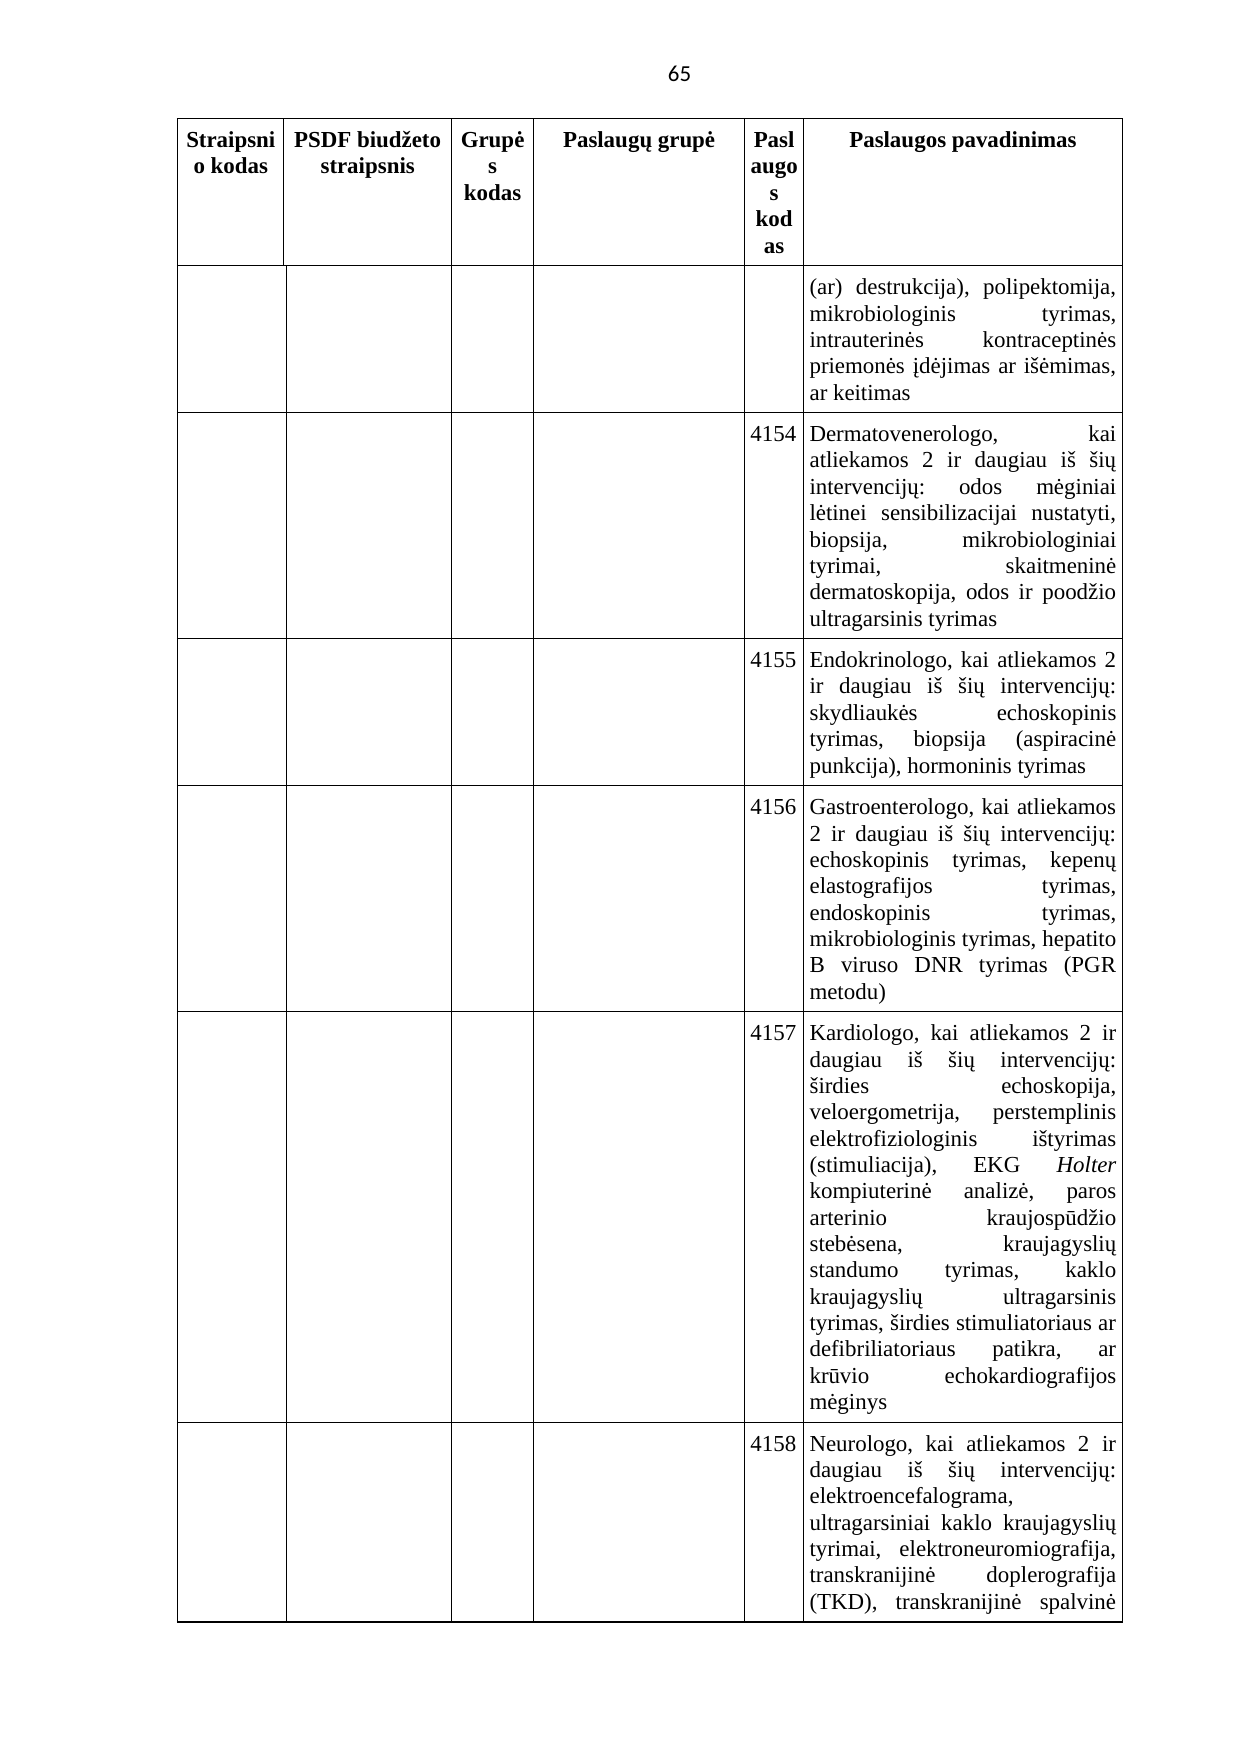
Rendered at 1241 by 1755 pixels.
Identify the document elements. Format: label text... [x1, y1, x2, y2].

table_cell [534, 413, 744, 638]
table_cell [287, 786, 451, 1011]
table_cell 4156 [745, 786, 803, 1011]
table_cell [534, 1423, 744, 1621]
table_cell [178, 639, 286, 785]
table_cell [452, 639, 533, 785]
table_cell (ar) destrukcija), polipektomija, mikrobiologinis tyrimas, intrauterinės kontraceptinės priemonės įdėjimas ar išėmimas, ar keitimas [804, 266, 1122, 412]
table_cell 4157 [745, 1012, 803, 1422]
table_cell [452, 1423, 533, 1621]
table_cell [452, 1012, 533, 1422]
table_cell [178, 1012, 286, 1422]
table_cell 4154 [745, 413, 803, 638]
table_cell [452, 413, 533, 638]
table_cell [534, 1012, 744, 1422]
table_header PSDF biudžeto straipsnis [284, 119, 451, 265]
table_cell [287, 1423, 451, 1621]
table_cell [287, 1012, 451, 1422]
table_header Paslaugos kodas [745, 119, 803, 265]
table_header Straipsnio kodas [178, 119, 283, 265]
table_cell [287, 266, 451, 412]
table_cell 4158 [745, 1423, 803, 1621]
table_cell [534, 786, 744, 1011]
table_cell Endokrinologo, kai atliekamos 2 ir daugiau iš šių intervencijų: skydliaukės echoskopinis tyrimas, biopsija (aspiracinė punkcija), hormoninis tyrimas [804, 639, 1122, 785]
table_header Paslaugų grupė [534, 119, 744, 265]
table_cell [745, 266, 803, 412]
table_cell [287, 413, 451, 638]
table_cell [178, 266, 286, 412]
table_cell Neurologo, kai atliekamos 2 ir daugiau iš šių intervencijų: elektroencefalograma, ultragarsiniai kaklo kraujagyslių tyrimai, elektroneuromiografija, transkranijinė doplerografija (TKD), transkranijinė spalvinė [804, 1423, 1122, 1621]
table_header Grupės kodas [452, 119, 533, 265]
table_header Paslaugos pavadinimas [804, 119, 1122, 265]
table_cell Gastroenterologo, kai atliekamos 2 ir daugiau iš šių intervencijų: echoskopinis tyrimas, kepenų elastografijos tyrimas, endoskopinis tyrimas, mikrobiologinis tyrimas, hepatito B viruso DNR tyrimas (PGR metodu) [804, 786, 1122, 1011]
table_cell Dermatovenerologo, kai atliekamos 2 ir daugiau iš šių intervencijų: odos mėginiai lėtinei sensibilizacijai nustatyti, biopsija, mikrobiologiniai tyrimai, skaitmeninė dermatoskopija, odos ir poodžio ultragarsinis tyrimas [804, 413, 1122, 638]
table_cell [534, 266, 744, 412]
table_cell [178, 1423, 286, 1621]
table_cell 4155 [745, 639, 803, 785]
table_cell [178, 786, 286, 1011]
table_cell [452, 786, 533, 1011]
table_cell [178, 413, 286, 638]
table_cell Kardiologo, kai atliekamos 2 ir daugiau iš šių intervencijų: širdies echoskopija, veloergometrija, perstemplinis elektrofiziologinis ištyrimas (stimuliacija), EKG Holter kompiuterinė analizė, paros arterinio kraujospūdžio stebėsena, kraujagyslių standumo tyrimas, kaklo kraujagyslių ultragarsinis tyrimas, širdies stimuliatoriaus ar defibriliatoriaus patikra, ar krūvio echokardiografijos mėginys [804, 1012, 1122, 1422]
table_cell [534, 639, 744, 785]
table_cell [452, 266, 533, 412]
table_cell [287, 639, 451, 785]
